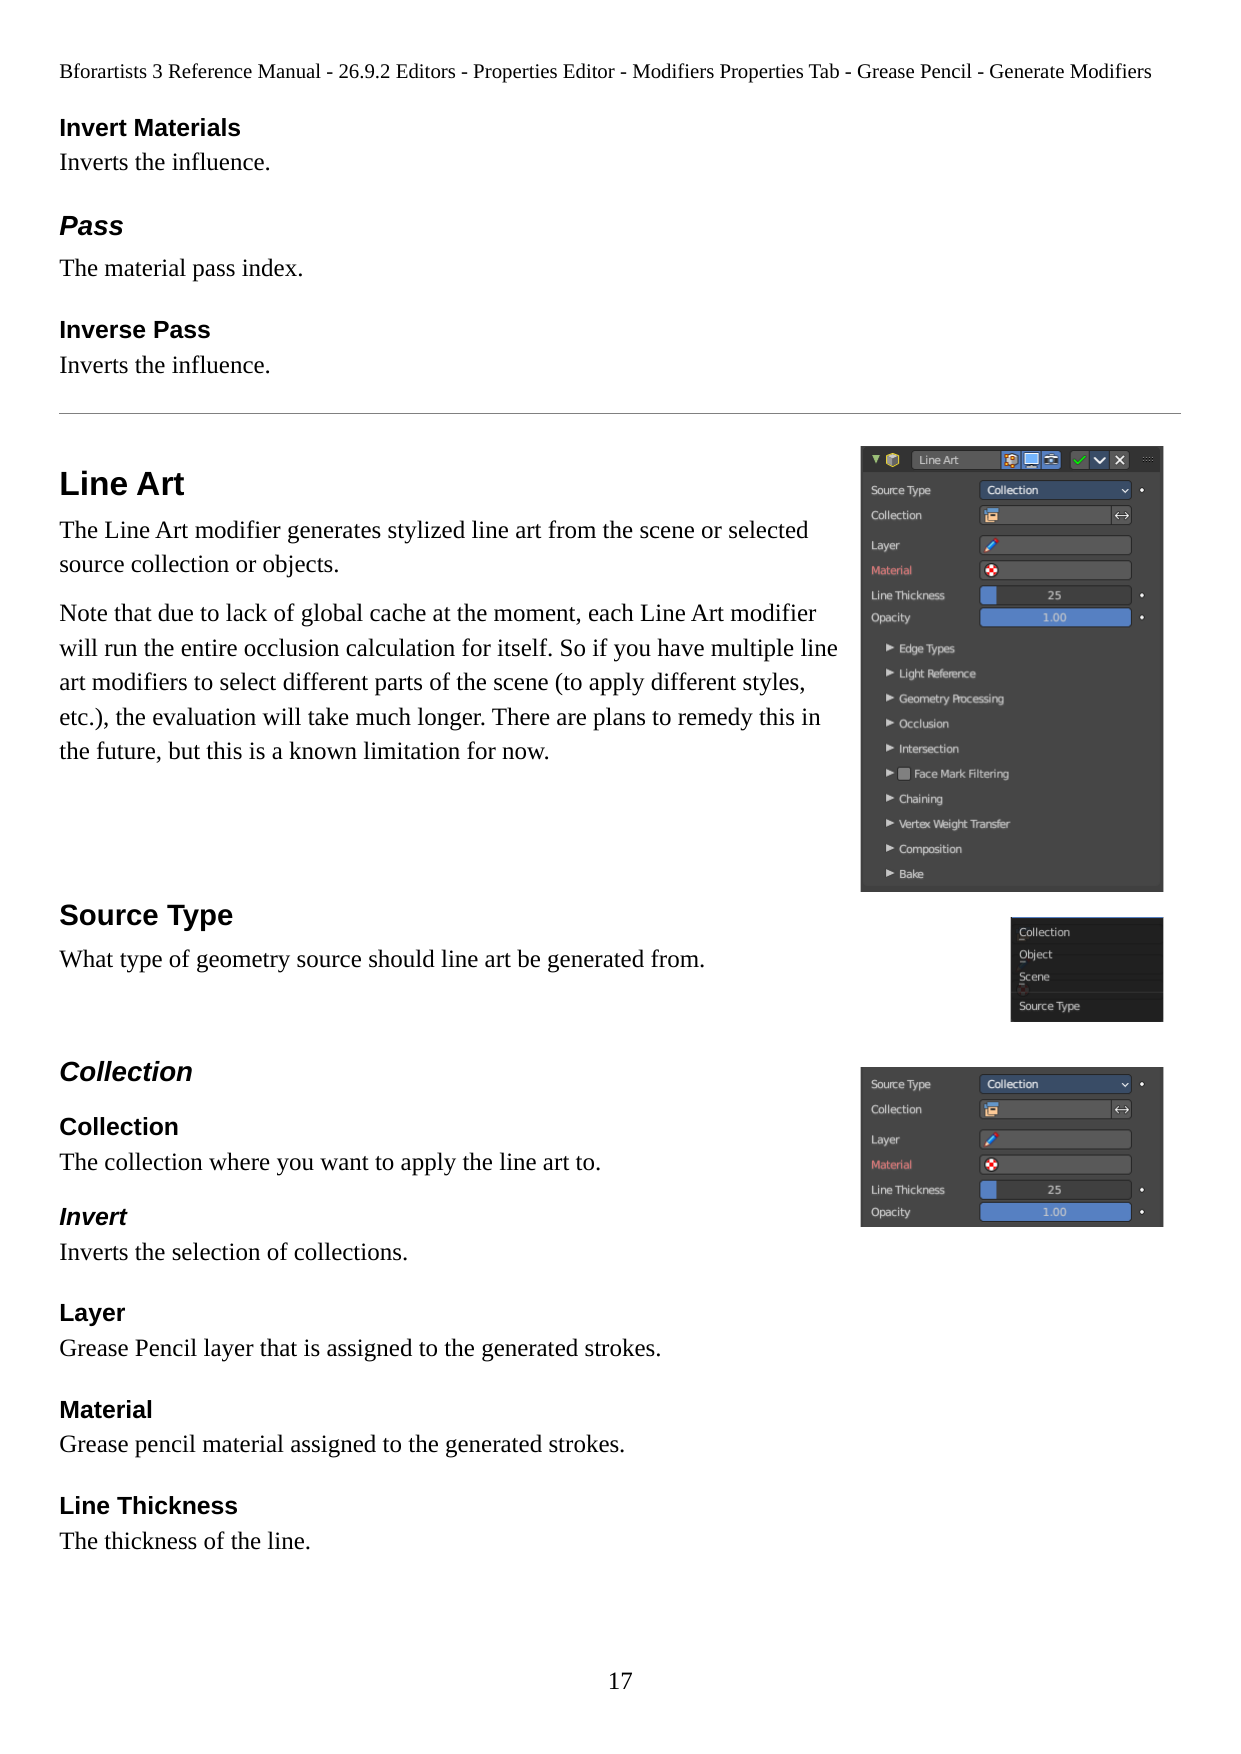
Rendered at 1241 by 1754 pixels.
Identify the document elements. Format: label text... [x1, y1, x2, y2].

text The collection where you want to apply the line art to. [59, 1147, 860, 1175]
subtitle Collection [59, 1112, 860, 1140]
picture [860, 1067, 1164, 1227]
subtitle Source Type [59, 898, 1181, 932]
text Inverts the selection of collections. [59, 1237, 1181, 1266]
text Grease pencil material assigned to the generated strokes. [59, 1429, 1181, 1458]
text Inverts the influence. [59, 147, 1181, 176]
subtitle Pass [59, 209, 1181, 241]
picture [860, 446, 1164, 892]
subtitle Invert [59, 1202, 1181, 1231]
subtitle [1164, 464, 1181, 502]
text The material pass index. [59, 253, 1181, 282]
subtitle [1164, 1112, 1181, 1140]
text The thickness of the line. [59, 1526, 1181, 1554]
text Inverts the influence. [59, 350, 1181, 378]
subtitle Line Art [59, 464, 860, 502]
text What type of geometry source should line art be generated from. [59, 944, 1010, 973]
subtitle Collection [59, 1055, 1181, 1087]
text The Line Art modifier generates stylized line art from the scene or selected source collection or objects. [59, 515, 860, 578]
picture [1010, 917, 1164, 1022]
subtitle Inverse Pass [59, 315, 1181, 343]
subtitle Material [59, 1395, 1181, 1423]
subtitle Invert Materials [59, 113, 1181, 141]
text Grease Pencil layer that is assigned to the generated strokes. [59, 1333, 1181, 1362]
subtitle Line Thickness [59, 1491, 1181, 1519]
subtitle Layer [59, 1298, 1181, 1327]
text Note that due to lack of global cache at the moment, each Line Art modifier will run the entire occlusion calculation for itself. So if you have multiple line art modifiers to select different parts of the scene (to apply different styles, etc.), the evaluation will take much longer. There are plans to remedy this in the future, but this is a known limitation for now. [59, 598, 860, 765]
